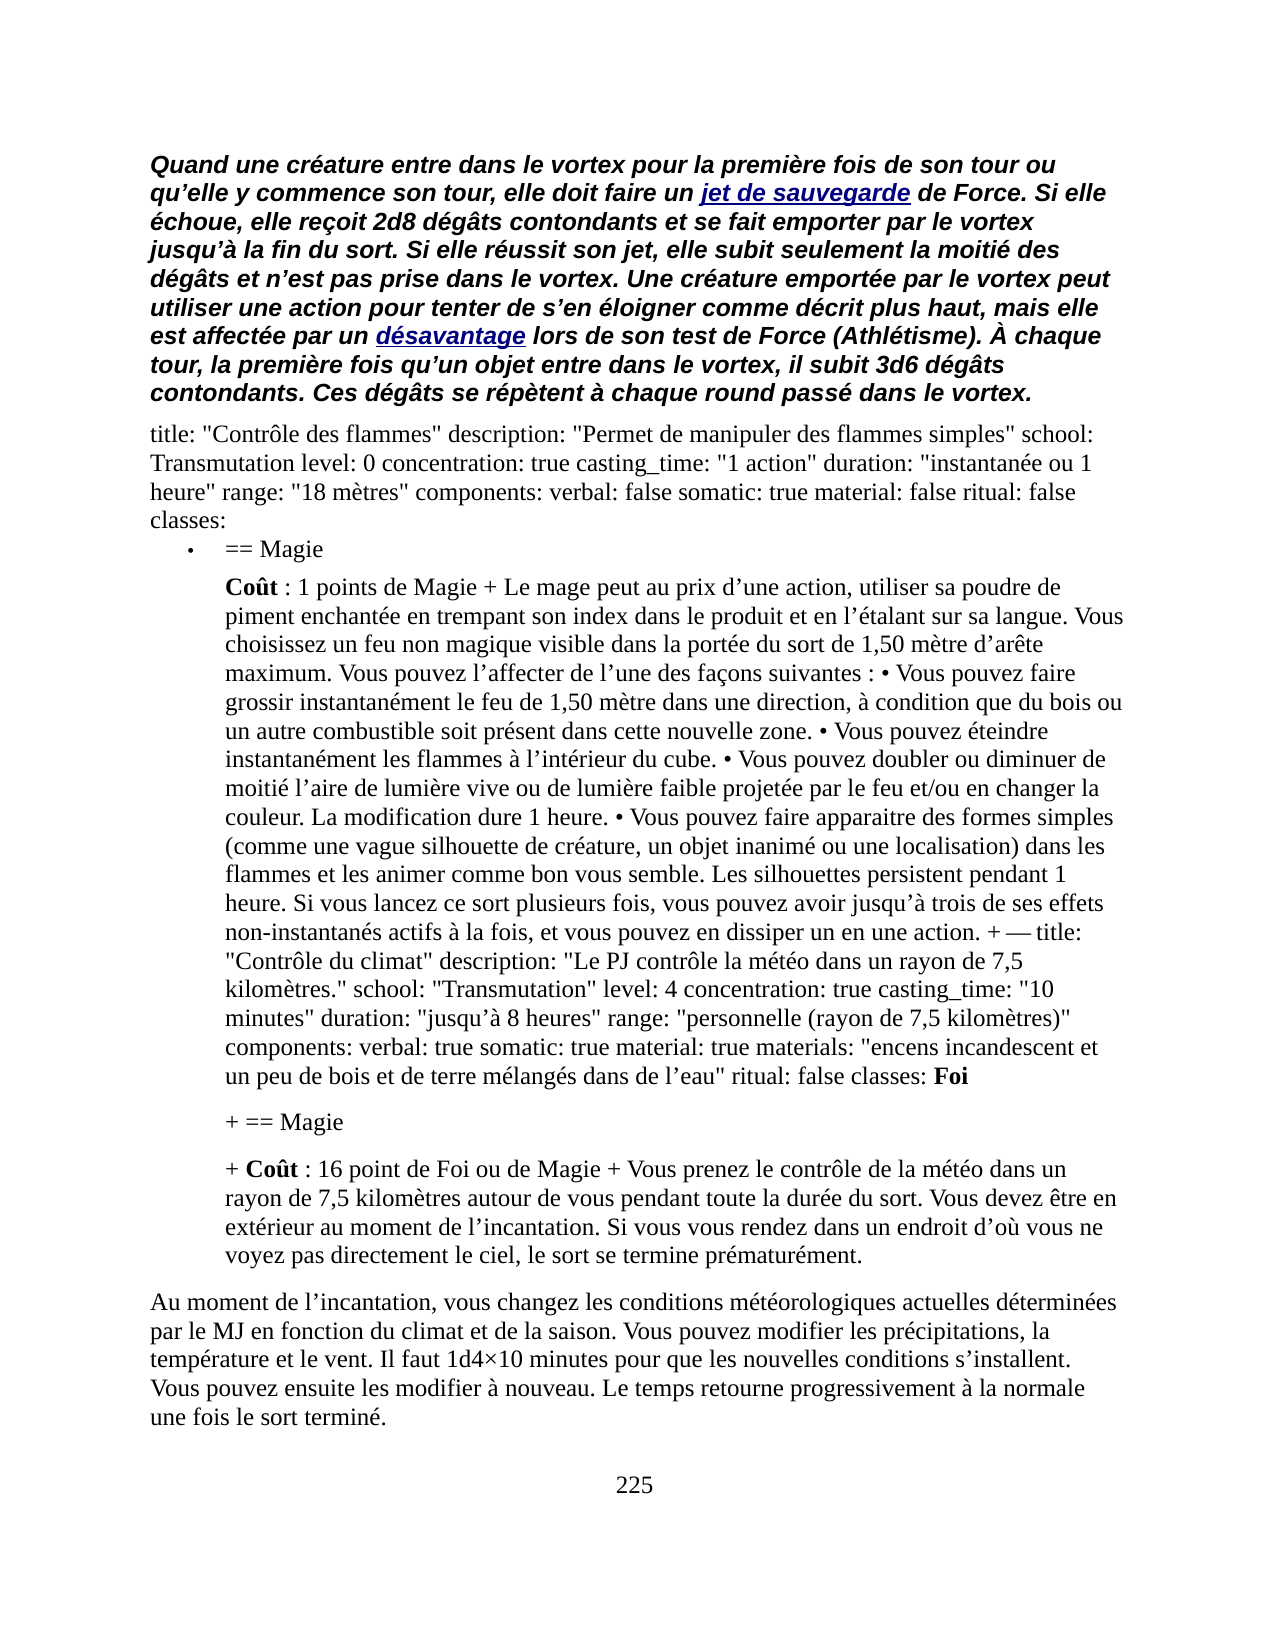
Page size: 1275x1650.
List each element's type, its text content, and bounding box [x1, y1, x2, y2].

text Au moment de l’incantation, vous changez les conditions météorologiques actuelles déterminées par le MJ en fonction du climat et de la saison. Vous pouvez modifier les précipitations, la température et le vent. Il faut 1d4×10 minutes pour que les nouvelles conditions s’installent. Vous pouvez ensuite les modifier à nouveau. Le temps retourne progressivement à la normale une fois le sort terminé. [150, 1287, 1125, 1431]
text title: "Contrôle des flammes" description: "Permet de manipuler des flammes simples" school: Transmutation level: 0 concentration: true casting_time: "1 action" duration: "instantanée ou 1 heure" range: "18 mètres" components: verbal: false somatic: true material: false ritual: false classes: [150, 419, 1125, 534]
list == Magie [187, 534, 1125, 563]
list + == Magie [187, 1107, 1125, 1136]
list + Coût : 16 point de Foi ou de Magie + Vous prenez le contrôle de la météo dans un rayon de 7,5 kilomètres autour de vous pendant toute la durée du sort. Vous devez être en extérieur au moment de l’incantation. Si vous vous rendez dans un endroit d’où vous ne voyez pas directement le ciel, le sort se termine prématurément. [187, 1154, 1125, 1269]
list Coût : 1 points de Magie + Le mage peut au prix d’une action, utiliser sa poudre de piment enchantée en trempant son index dans le produit et en l’étalant sur sa langue. Vous choisissez un feu non magique visible dans la portée du sort de 1,50 mètre d’arête maximum. Vous pouvez l’affecter de l’une des façons suivantes : • Vous pouvez faire grossir instantanément le feu de 1,50 mètre dans une direction, à condition que du bois ou un autre combustible soit présent dans cette nouvelle zone. • Vous pouvez éteindre instantanément les flammes à l’intérieur du cube. • Vous pouvez doubler ou diminuer de moitié l’aire de lumière vive ou de lumière faible projetée par le feu et/ou en changer la couleur. La modification dure 1 heure. • Vous pouvez faire apparaitre des formes simples (comme une vague silhouette de créature, un objet inanimé ou une localisation) dans les flammes et les animer comme bon vous semble. Les silhouettes persistent pendant 1 heure. Si vous lancez ce sort plusieurs fois, vous pouvez avoir jusqu’à trois de ses effets non-instantanés actifs à la fois, et vous pouvez en dissiper un en une action. + — title: "Contrôle du climat" description: "Le PJ contrôle la météo dans un rayon de 7,5 kilomètres." school: "Transmutation" level: 4 concentration: true casting_time: "10 minutes" duration: "jusqu’à 8 heures" range: "personnelle (rayon de 7,5 kilomètres)" components: verbal: true somatic: true material: true materials: "encens incandescent et un peu de bois et de terre mélangés dans de l’eau" ritual: false classes: Foi [187, 572, 1125, 1089]
subtitle Quand une créature entre dans le vortex pour la première fois de son tour ou qu’elle y commence son tour, elle doit faire un jet de sauvegarde de Force. Si elle échoue, elle reçoit 2d8 dégâts contondants et se fait emporter par le vortex jusqu’à la fin du sort. Si elle réussit son jet, elle subit seulement la moitié des dégâts et n’est pas prise dans le vortex. Une créature emportée par le vortex peut utiliser une action pour tenter de s’en éloigner comme décrit plus haut, mais elle est affectée par un désavantage lors de son test de Force (Athlétisme). À chaque tour, la première fois qu’un objet entre dans le vortex, il subit 3d6 dégâts contondants. Ces dégâts se répètent à chaque round passé dans le vortex. [150, 150, 1125, 407]
